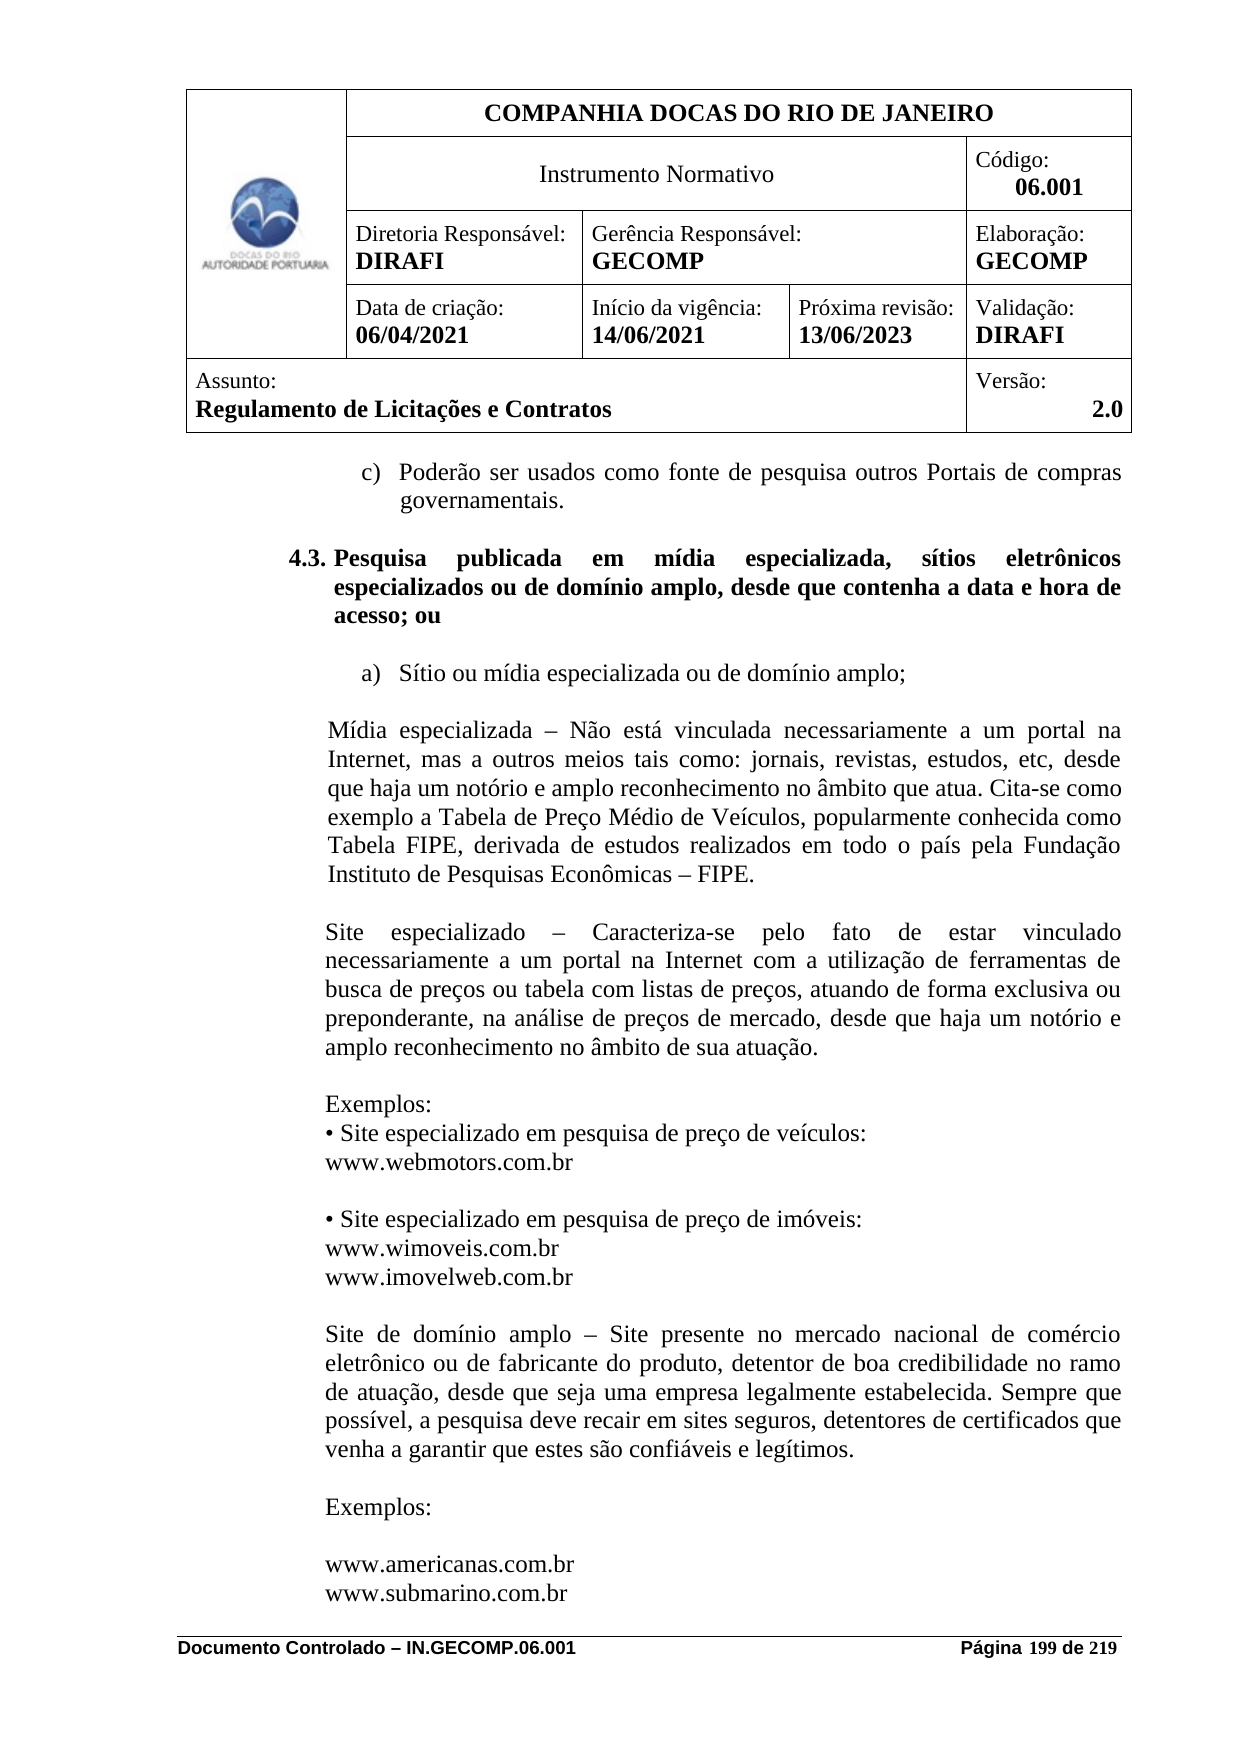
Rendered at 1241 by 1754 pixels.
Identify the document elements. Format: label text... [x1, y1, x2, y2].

text Exemplos: [325, 1089, 1122, 1118]
text • Site especializado em pesquisa de preço de imóveis: [325, 1204, 1122, 1233]
text Site de domínio amplo – Site presente no mercado nacional de comércio eletrônico ou de fabricante do produto, detentor de boa credibilidade no ramo de atuação, desde que seja uma empresa legalmente estabelecida. Sempre que possível, a pesquisa deve recair em sites seguros, detentores de certificados que venha a garantir que estes são confiáveis e legítimos. [325, 1319, 1122, 1463]
text www.americanas.com.br [325, 1549, 1122, 1578]
list Sítio ou mídia especializada ou de domínio amplo; [361, 658, 1122, 687]
text www.submarino.com.br [325, 1578, 1122, 1607]
text • Site especializado em pesquisa de preço de veículos: [325, 1118, 1122, 1147]
text Exemplos: [325, 1492, 1122, 1520]
text www.webmotors.com.br [325, 1147, 1122, 1175]
list Pesquisa publicada em mídia especializada, sítios eletrônicos especializados ou de domínio amplo, desde que contenha a data e hora de acesso; ou [288, 543, 1122, 629]
list Poderão ser usados como fonte de pesquisa outros Portais de compras governamentais. [361, 457, 1122, 514]
text www.imovelweb.com.br [325, 1262, 1122, 1290]
text Mídia especializada – Não está vinculada necessariamente a um portal na Internet, mas a outros meios tais como: jornais, revistas, estudos, etc, desde que haja um notório e amplo reconhecimento no âmbito que atua. Cita-se como exemplo a Tabela de Preço Médio de Veículos, popularmente conhecida como Tabela FIPE, derivada de estudos realizados em todo o país pela Fundação Instituto de Pesquisas Econômicas – FIPE. [327, 715, 1122, 888]
text Site especializado – Caracteriza-se pelo fato de estar vinculado necessariamente a um portal na Internet com a utilização de ferramentas de busca de preços ou tabela com listas de preços, atuando de forma exclusiva ou preponderante, na análise de preços de mercado, desde que haja um notório e amplo reconhecimento no âmbito de sua atuação. [325, 917, 1122, 1060]
text www.wimoveis.com.br [325, 1233, 1122, 1262]
